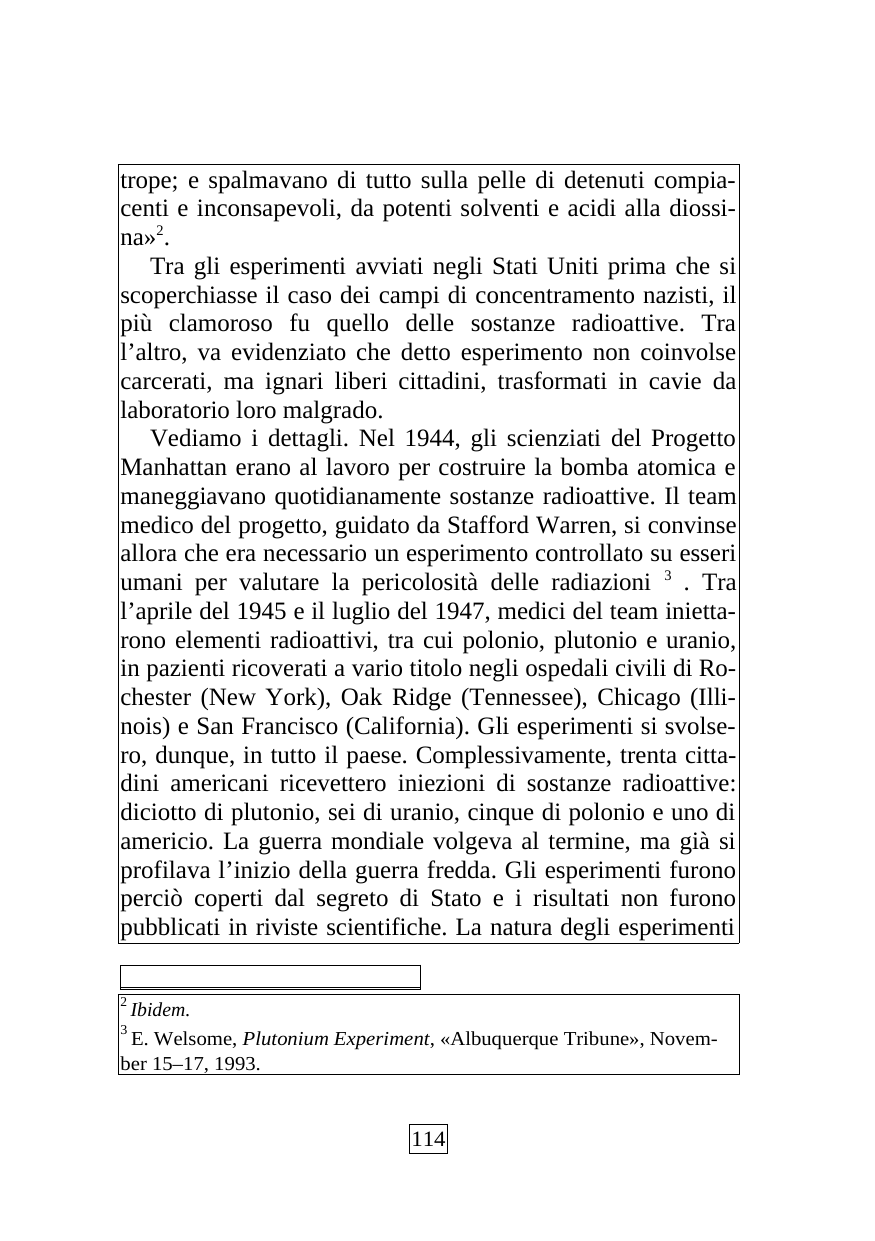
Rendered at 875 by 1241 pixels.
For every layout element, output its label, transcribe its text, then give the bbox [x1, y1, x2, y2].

text 3 E. Welsome, Plutonium Experiment, «Albuquerque Tribune», Novem- ber 15–17, 1993. [120, 1022, 739, 1074]
text trope; e spalmavano di tutto sulla pelle di detenuti compia- centi e inconsapevoli, da potenti solventi e acidi alla diossi- na»2. [120, 165, 737, 251]
text Vediamo i dettagli. Nel 1944, gli scienziati del Progetto Manhattan erano al lavoro per costruire la bomba atomica e maneggiavano quotidianamente sostanze radioattive. Il team medico del progetto, guidato da Stafford Warren, si convinse allora che era necessario un esperimento controllato su esseri umani per valutare la pericolosità delle radiazioni 3 . Tra l’aprile del 1945 e il luglio del 1947, medici del team inietta- rono elementi radioattivi, tra cui polonio, plutonio e uranio, in pazienti ricoverati a vario titolo negli ospedali civili di Ro- chester (New York), Oak Ridge (Tennessee), Chicago (Illi- nois) e San Francisco (California). Gli esperimenti si svolse- ro, dunque, in tutto il paese. Complessivamente, trenta citta- dini americani ricevettero iniezioni di sostanze radioattive: diciotto di plutonio, sei di uranio, cinque di polonio e uno di americio. La guerra mondiale volgeva al termine, ma già si profilava l’inizio della guerra fredda. Gli esperimenti furono perciò coperti dal segreto di Stato e i risultati non furono pubblicati in riviste scientifiche. La natura degli esperimenti [120, 423, 737, 941]
text 2 Ibidem. [120, 996, 739, 1022]
text Tra gli esperimenti avviati negli Stati Uniti prima che si scoperchiasse il caso dei campi di concentramento nazisti, il più clamoroso fu quello delle sostanze radioattive. Tra l’altro, va evidenziato che detto esperimento non coinvolse carcerati, ma ignari liberi cittadini, trasformati in cavie da laboratorio loro malgrado. [120, 251, 737, 423]
text 114 [411, 1126, 447, 1151]
